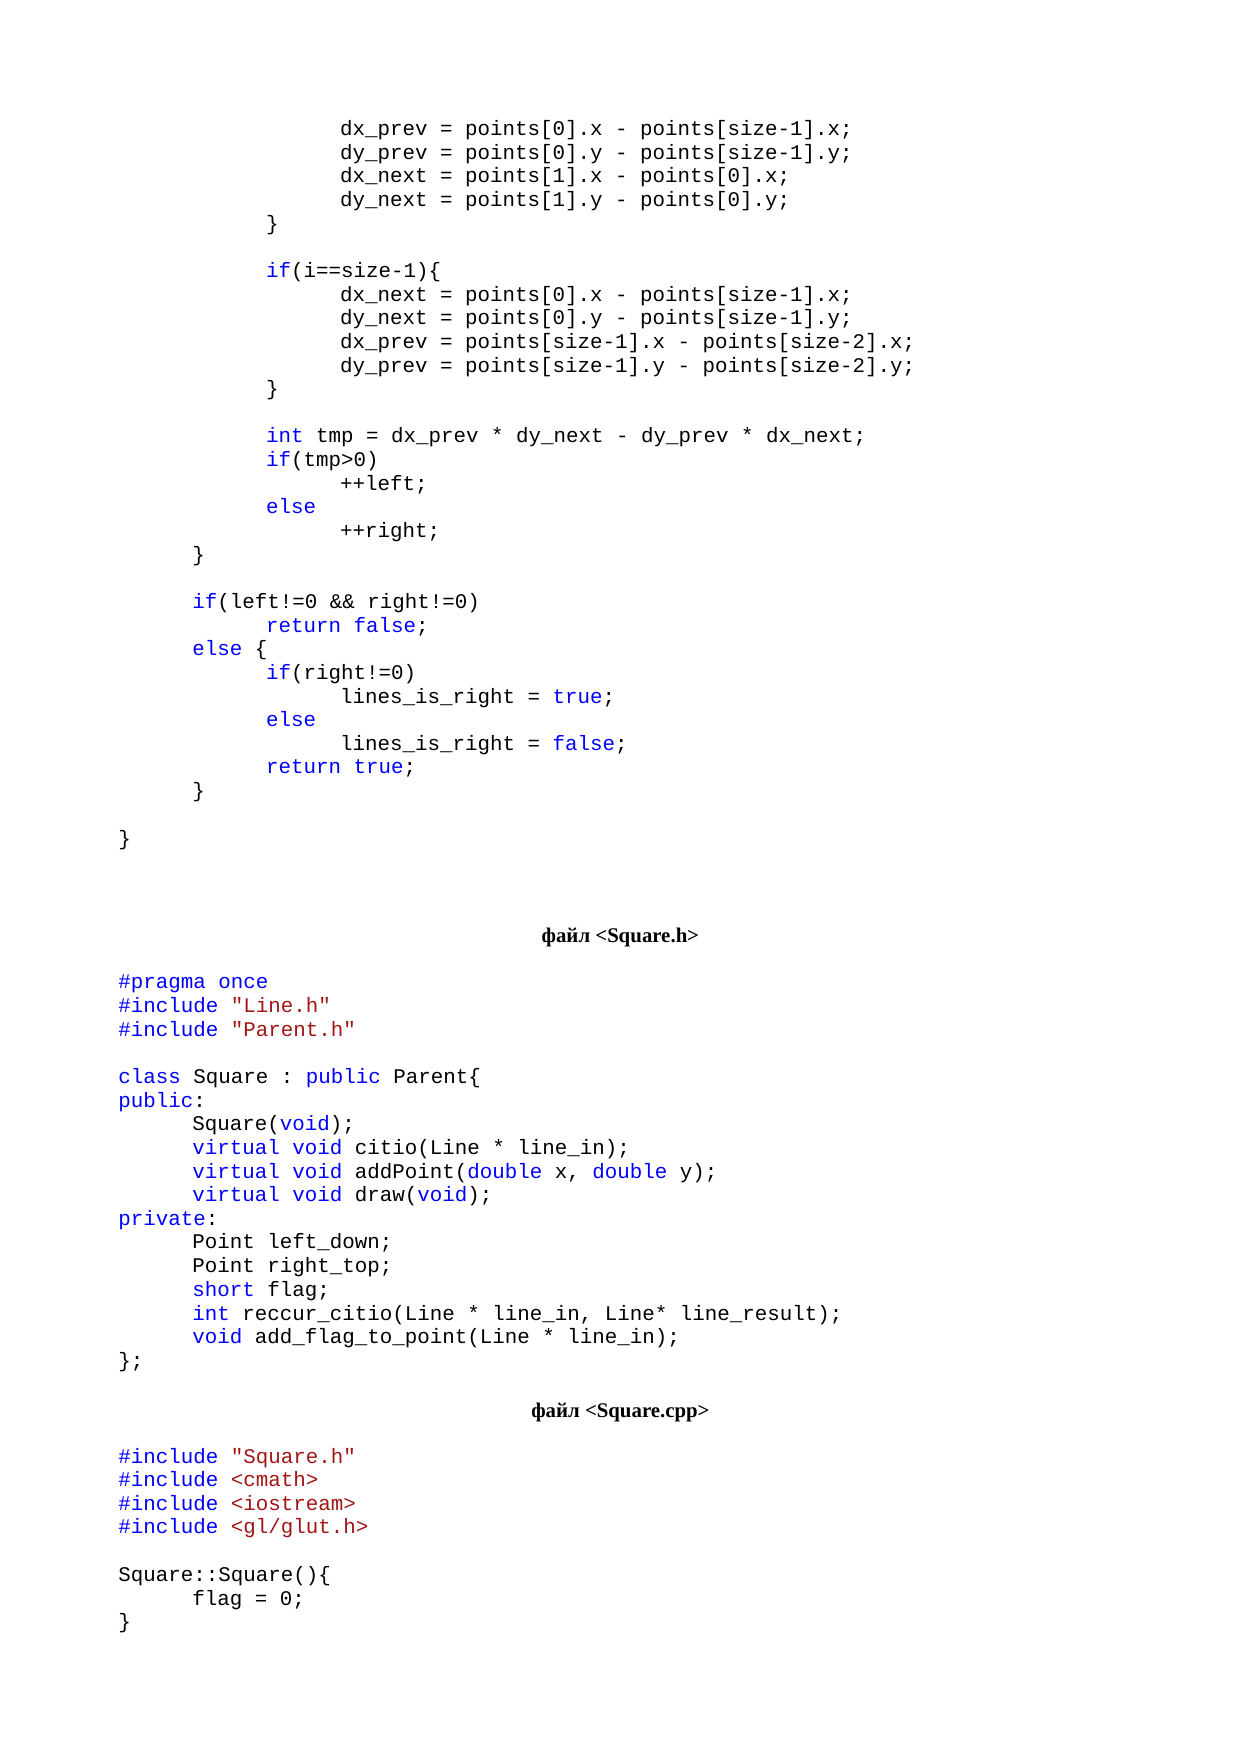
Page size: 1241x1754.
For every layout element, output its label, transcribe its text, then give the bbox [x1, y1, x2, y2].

text void add_flag_to_point(Line * line_in); [118, 1326, 1122, 1350]
text dx_prev = points[size-1].x - points[size-2].x; [118, 331, 1122, 354]
text файл <Square.h> [118, 923, 1122, 947]
text #include <cmath> [118, 1469, 1122, 1493]
text if(right!=0) [118, 662, 1122, 686]
text #include "Parent.h" [118, 1019, 1122, 1042]
text Point right_top; [118, 1255, 1122, 1279]
text Square(void); [118, 1113, 1122, 1137]
text dy_next = points[0].y - points[size-1].y; [118, 307, 1122, 331]
text #include "Square.h" [118, 1446, 1122, 1469]
text #include "Line.h" [118, 995, 1122, 1019]
text dy_prev = points[0].y - points[size-1].y; [118, 142, 1122, 165]
text if(i==size-1){ [118, 260, 1122, 284]
text ++left; [118, 473, 1122, 496]
text Square::Square(){ [118, 1564, 1122, 1587]
text flag = 0; [118, 1587, 1122, 1611]
text return false; [118, 615, 1122, 638]
text private: [118, 1208, 1122, 1232]
text if(left!=0 && right!=0) [118, 591, 1122, 615]
text ++right; [118, 520, 1122, 544]
text #include <gl/glut.h> [118, 1517, 1122, 1540]
text else [118, 496, 1122, 520]
text virtual void addPoint(double x, double y); [118, 1161, 1122, 1184]
text } [118, 378, 1122, 402]
text } [118, 1611, 1122, 1635]
text lines_is_right = false; [118, 733, 1122, 757]
text dx_next = points[0].x - points[size-1].x; [118, 284, 1122, 307]
text dy_next = points[1].y - points[0].y; [118, 189, 1122, 213]
text dy_prev = points[size-1].y - points[size-2].y; [118, 354, 1122, 378]
text Point left_down; [118, 1232, 1122, 1255]
text if(tmp>0) [118, 449, 1122, 473]
text virtual void draw(void); [118, 1184, 1122, 1208]
text } [118, 213, 1122, 236]
text } [118, 544, 1122, 567]
text return true; [118, 757, 1122, 780]
text } [118, 780, 1122, 804]
text #include <iostream> [118, 1493, 1122, 1517]
text short flag; [118, 1279, 1122, 1302]
text public: [118, 1090, 1122, 1113]
text else { [118, 638, 1122, 662]
text }; [118, 1350, 1122, 1373]
text файл <Square.cpp> [118, 1397, 1122, 1422]
text else [118, 709, 1122, 733]
text } [118, 827, 1122, 851]
text int reccur_citio(Line * line_in, Line* line_result); [118, 1302, 1122, 1326]
text class Square : public Parent{ [118, 1066, 1122, 1090]
text virtual void citio(Line * line_in); [118, 1137, 1122, 1161]
text dx_next = points[1].x - points[0].x; [118, 165, 1122, 189]
text lines_is_right = true; [118, 686, 1122, 709]
text int tmp = dx_prev * dy_next - dy_prev * dx_next; [118, 426, 1122, 449]
text #pragma once [118, 971, 1122, 995]
text dx_prev = points[0].x - points[size-1].x; [118, 118, 1122, 142]
